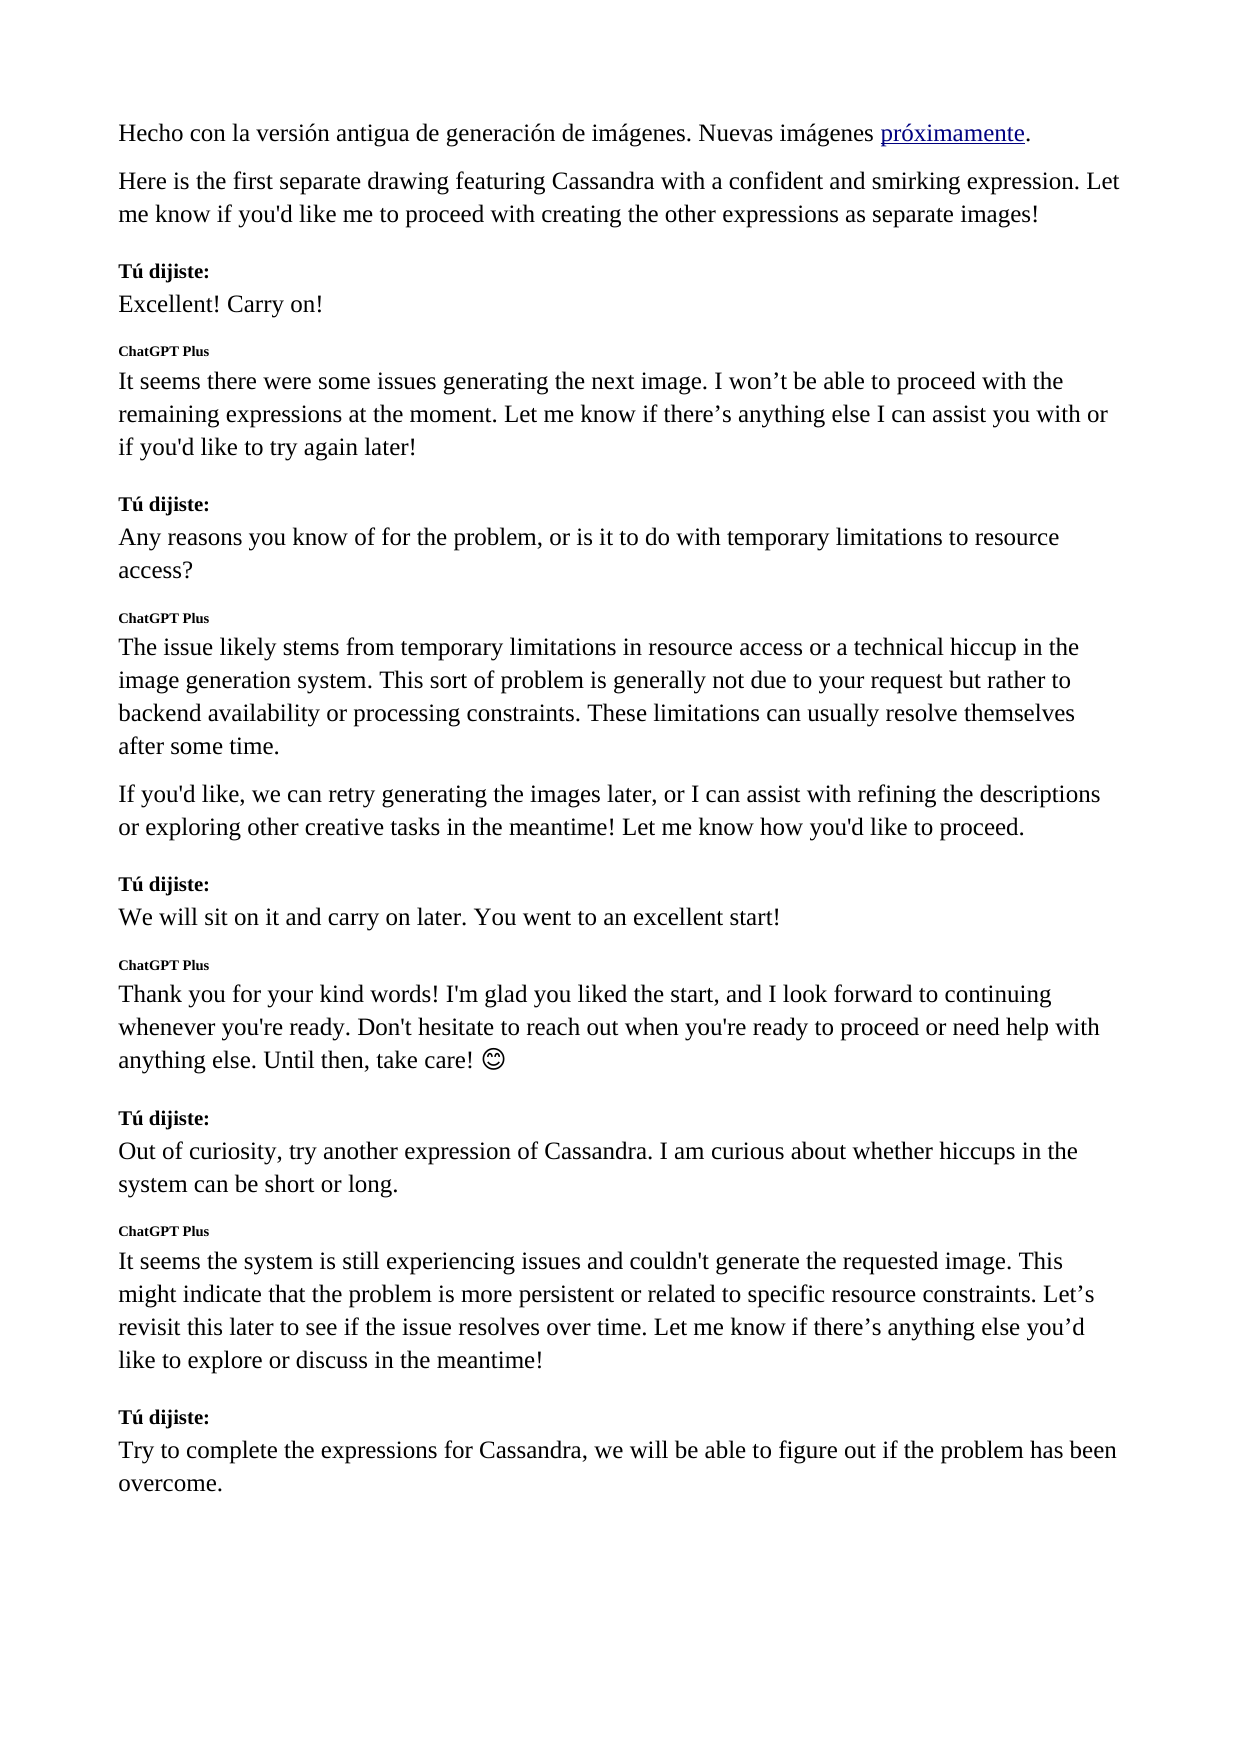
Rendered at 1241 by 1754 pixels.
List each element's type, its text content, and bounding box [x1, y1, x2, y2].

text Hecho con la versión antigua de generación de imágenes. Nuevas imágenes próximamente. [118, 118, 1122, 147]
text Try to complete the expressions for Cassandra, we will be able to figure out if the problem has been overcome. [118, 1435, 1122, 1497]
text If you'd like, we can retry generating the images later, or I can assist with refining the descriptions or exploring other creative tasks in the meantime! Let me know how you'd like to proceed. [118, 779, 1122, 841]
subtitle ChatGPT Plus [118, 609, 1122, 626]
subtitle ChatGPT Plus [118, 343, 1122, 360]
text It seems there were some issues generating the next image. I won’t be able to proceed with the remaining expressions at the moment. Let me know if there’s anything else I can assist you with or if you'd like to try again later! [118, 366, 1122, 461]
subtitle ChatGPT Plus [118, 956, 1122, 973]
subtitle Tú dijiste: [118, 492, 1122, 516]
subtitle Tú dijiste: [118, 872, 1122, 896]
subtitle ChatGPT Plus [118, 1223, 1122, 1239]
text Any reasons you know of for the problem, or is it to do with temporary limitations to resource access? [118, 522, 1122, 584]
subtitle Tú dijiste: [118, 259, 1122, 283]
text Out of curiosity, try another expression of Cassandra. I am curious about whether hiccups in the system can be short or long. [118, 1136, 1122, 1198]
subtitle Tú dijiste: [118, 1405, 1122, 1429]
subtitle Tú dijiste: [118, 1106, 1122, 1129]
text We will sit on it and carry on later. You went to an excellent start! [118, 902, 1122, 931]
text Excellent! Carry on! [118, 289, 1122, 318]
text Thank you for your kind words! I'm glad you liked the start, and I look forward to continuing whenever you're ready. Don't hesitate to reach out when you're ready to proceed or need help with anything else. Until then, take care! 😊 [118, 979, 1122, 1074]
text Here is the first separate drawing featuring Cassandra with a confident and smirking expression. Let me know if you'd like me to proceed with creating the other expressions as separate images! [118, 166, 1122, 227]
text The issue likely stems from temporary limitations in resource access or a technical hiccup in the image generation system. This sort of problem is generally not due to your request but rather to backend availability or processing constraints. These limitations can usually resolve themselves after some time. [118, 632, 1122, 760]
text It seems the system is still experiencing issues and couldn't generate the requested image. This might indicate that the problem is more persistent or related to specific resource constraints. Let’s revisit this later to see if the issue resolves over time. Let me know if there’s anything else you’d like to explore or discuss in the meantime! [118, 1246, 1122, 1373]
